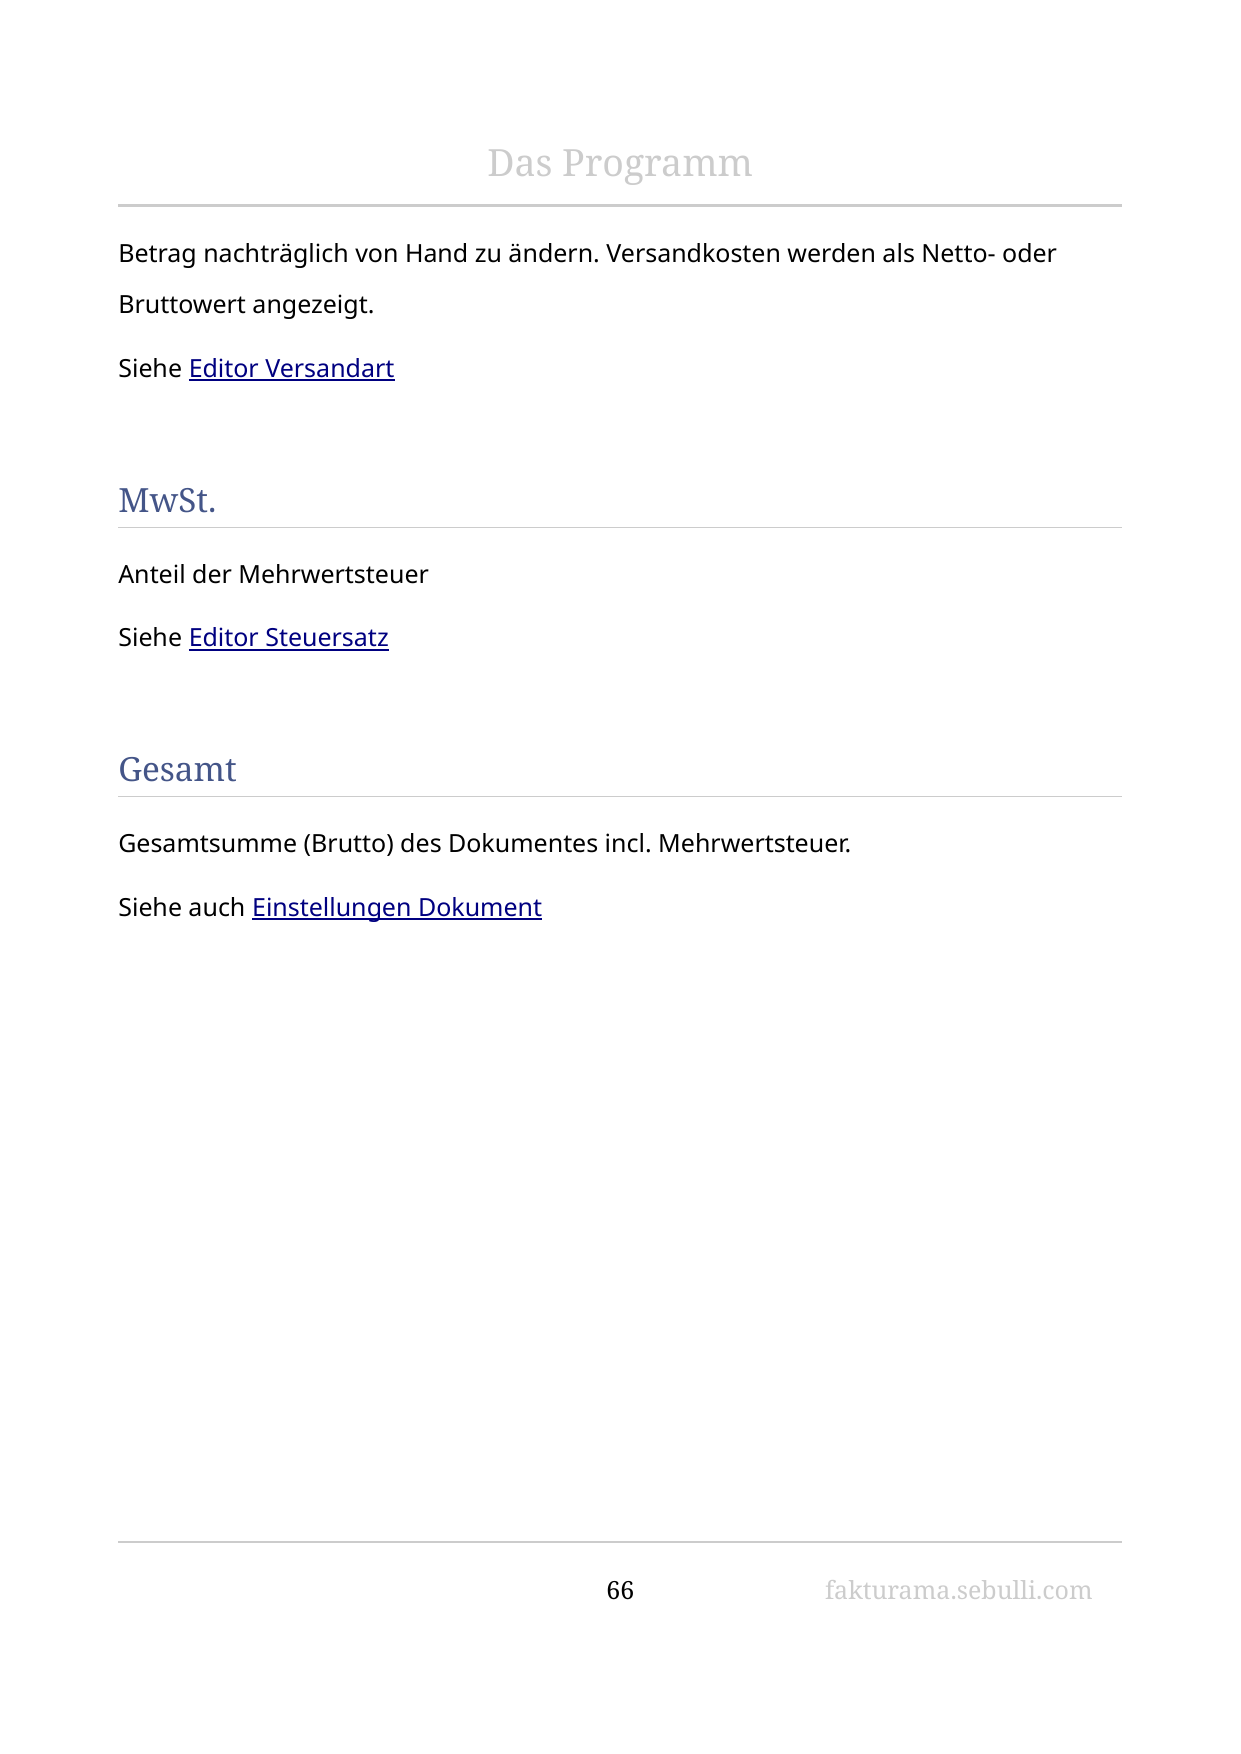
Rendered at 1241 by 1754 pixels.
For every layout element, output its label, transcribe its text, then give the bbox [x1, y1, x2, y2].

text Siehe auch Einstellungen Dokument [118, 889, 1122, 923]
text Betrag nachträglich von Hand zu ändern. Versandkosten werden als Netto- oder Bruttowert angezeigt. [118, 236, 1122, 321]
text Siehe Editor Versandart [118, 351, 1122, 385]
subtitle Gesamt [118, 746, 1122, 796]
subtitle MwSt. [118, 477, 1122, 527]
text Gesamtsumme (Brutto) des Dokumentes incl. Mehrwertsteuer. [118, 826, 1122, 860]
text Anteil der Mehrwertsteuer [118, 556, 1122, 591]
text Siehe Editor Steuersatz [118, 620, 1122, 654]
